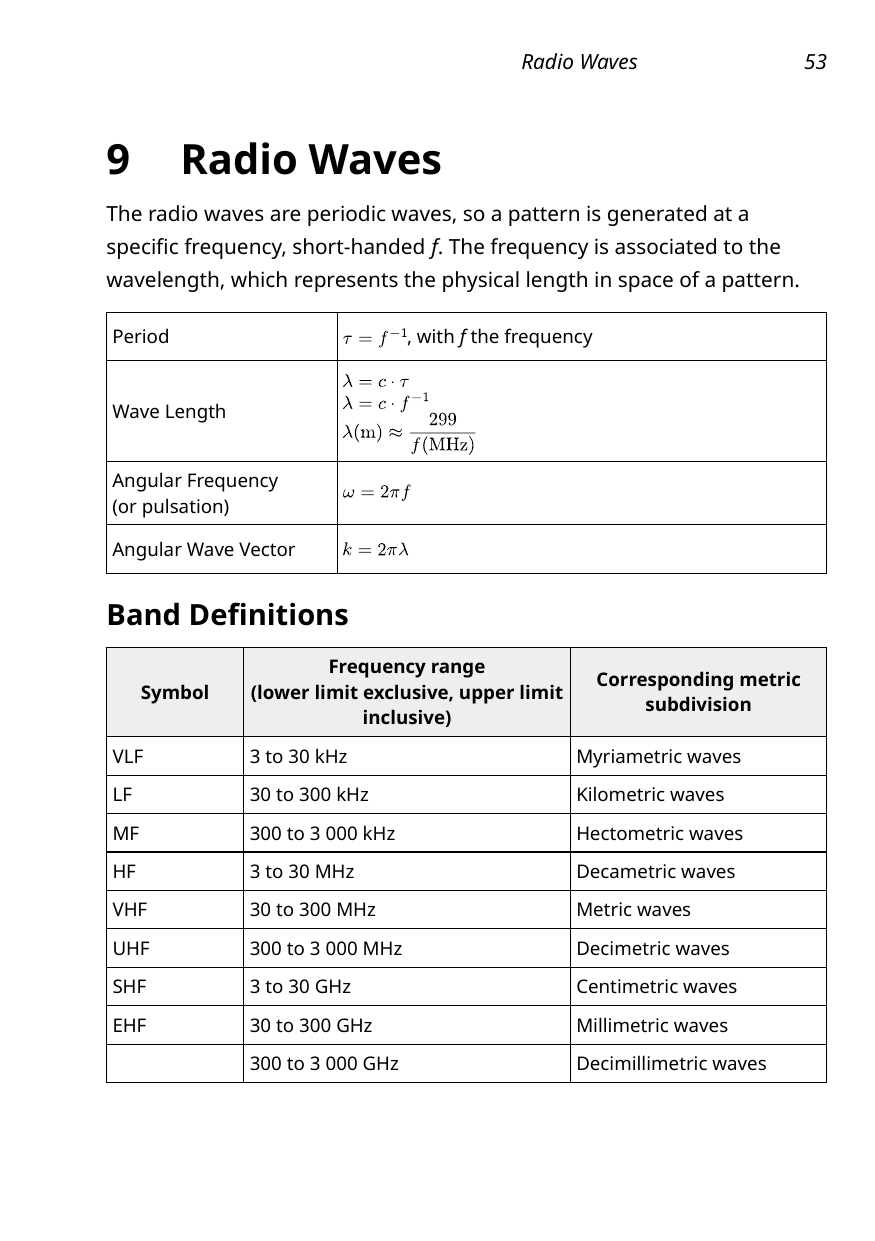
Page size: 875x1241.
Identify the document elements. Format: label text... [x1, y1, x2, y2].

table_cell 30 to 300 kHz [244, 776, 570, 813]
table_cell SHF [107, 968, 243, 1005]
table_cell 30 to 300 MHz [244, 891, 570, 928]
table_header Period [107, 313, 337, 360]
table_cell [338, 462, 826, 524]
subtitle Radio Waves [106, 130, 827, 187]
table_cell VHF [107, 891, 243, 928]
table_cell Decimetric waves [571, 929, 826, 967]
table_cell 300 to 3 000 GHz [244, 1045, 570, 1082]
table_cell 30 to 300 GHz [244, 1006, 570, 1043]
table_cell [107, 1045, 243, 1082]
table_cell [338, 361, 826, 461]
table_cell Centimetric waves [571, 968, 826, 1005]
table_cell Decametric waves [571, 853, 826, 890]
text The radio waves are periodic waves, so a pattern is generated at a specific frequency, short-handed f. The frequency is associated to the wavelength, which represents the physical length in space of a pattern. [106, 199, 827, 293]
table_header Corresponding metric subdivision [571, 648, 826, 736]
table_cell Angular Frequency (or pulsation) [107, 462, 337, 524]
table_cell Decimillimetric waves [571, 1045, 826, 1082]
table_cell Myriametric waves [571, 737, 826, 774]
table_cell LF [107, 776, 243, 813]
table_cell Millimetric waves [571, 1006, 826, 1043]
table_cell MF [107, 814, 243, 851]
table_header , with f the frequency [338, 313, 826, 360]
table_cell Metric waves [571, 891, 826, 928]
table_cell [338, 525, 826, 572]
table_cell UHF [107, 929, 243, 967]
table_cell EHF [107, 1006, 243, 1043]
table_cell 3 to 30 MHz [244, 853, 570, 890]
table_cell 3 to 30 kHz [244, 737, 570, 774]
table_cell 300 to 3 000 MHz [244, 929, 570, 967]
table_cell 300 to 3 000 kHz [244, 814, 570, 851]
table_cell Kilometric waves [571, 776, 826, 813]
table_cell HF [107, 853, 243, 890]
table_header Symbol [107, 648, 243, 736]
table_cell Hectometric waves [571, 814, 826, 851]
table_cell Wave Length [107, 361, 337, 461]
table_cell VLF [107, 737, 243, 774]
table_header Frequency range (lower limit exclusive, upper limit inclusive) [244, 648, 570, 736]
table_cell Angular Wave Vector [107, 525, 337, 572]
table_cell 3 to 30 GHz [244, 968, 570, 1005]
subtitle Band Definitions [106, 594, 827, 634]
